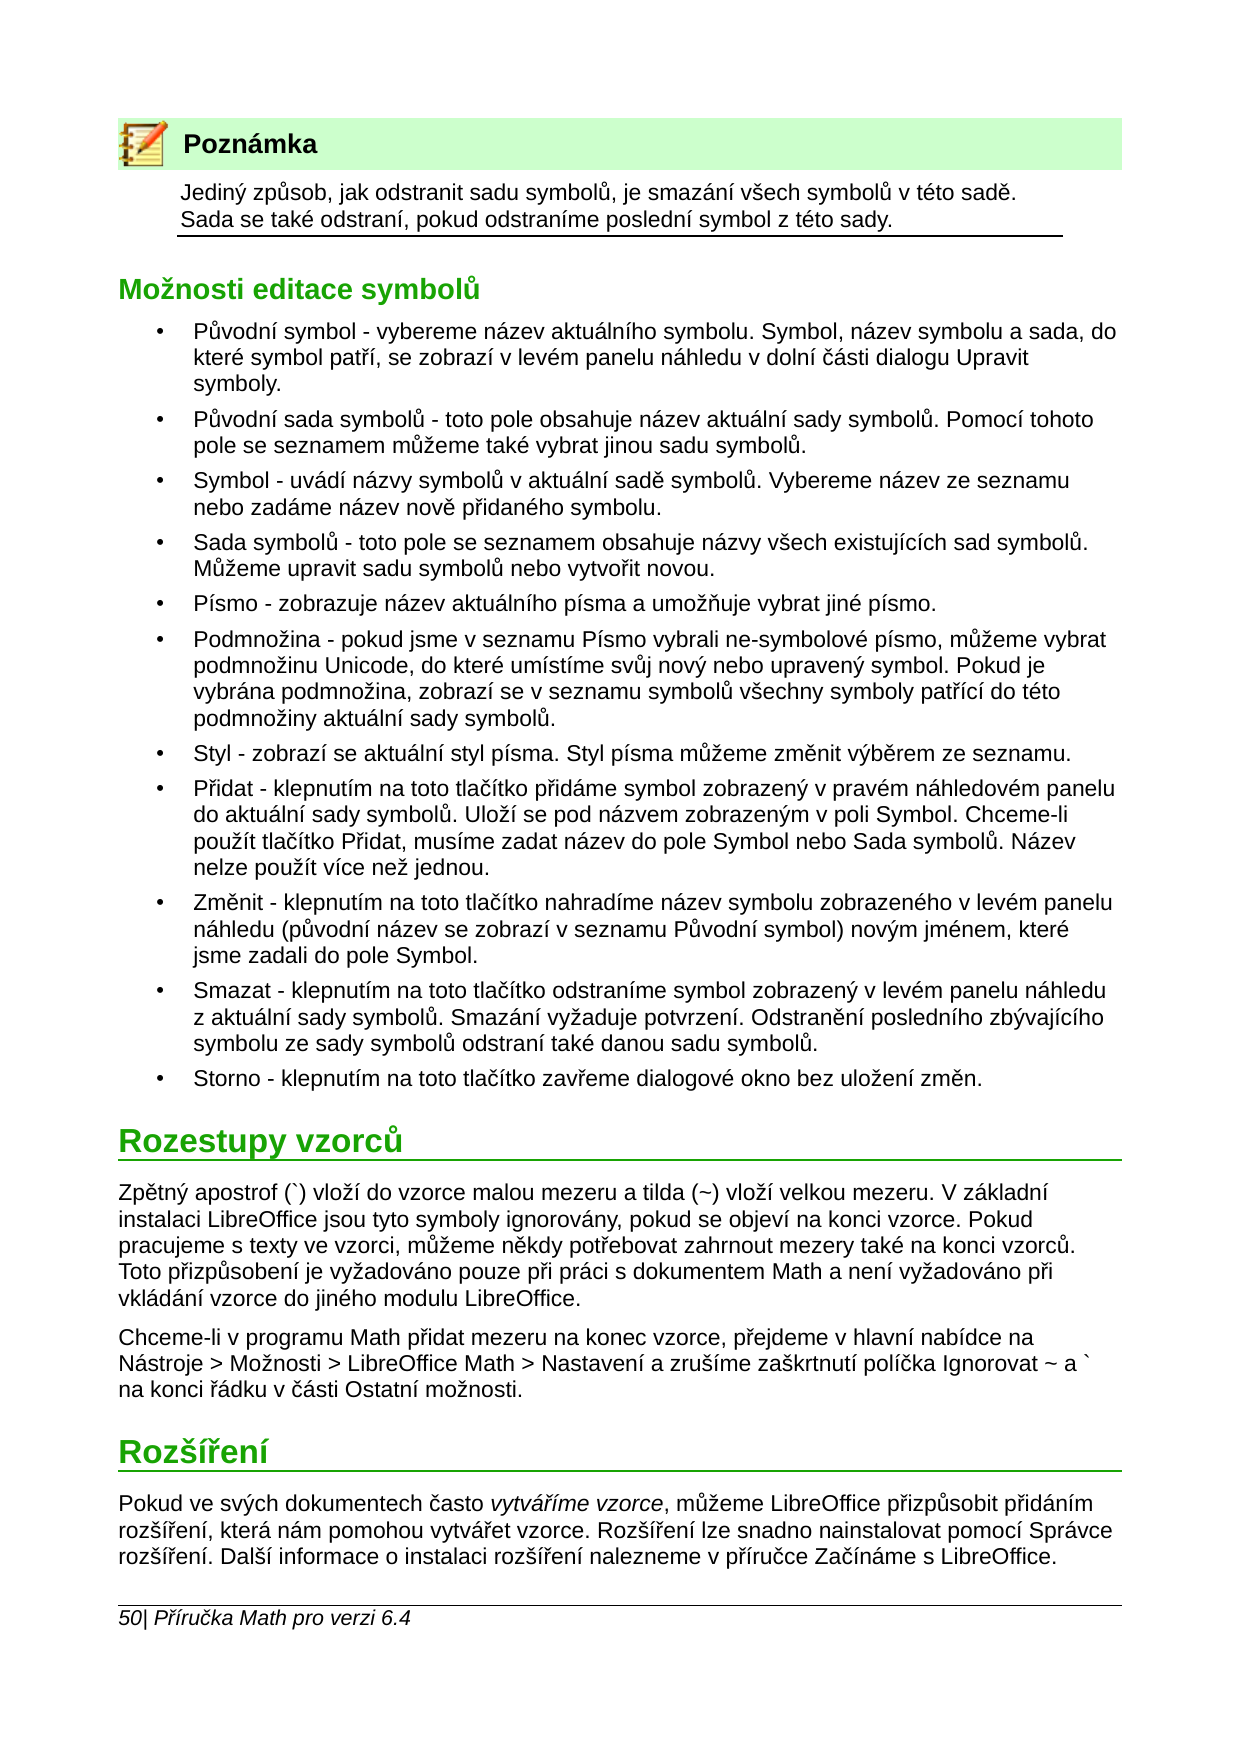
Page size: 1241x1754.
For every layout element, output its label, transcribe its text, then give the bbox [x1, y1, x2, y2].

text Pokud ve svých dokumentech často vytváříme vzorce, můžeme LibreOffice přizpůsobit přidáním rozšíření, která nám pomohou vytvářet vzorce. Rozšíření lze snadno nainstalovat pomocí Správce rozšíření. Další informace o instalaci rozšíření nalezneme v příručce Začínáme s LibreOffice. [118, 1490, 1122, 1569]
text Zpětný apostrof (`) vloží do vzorce malou mezeru a tilda (~) vloží velkou mezeru. V základní instalaci LibreOffice jsou tyto symboly ignorovány, pokud se objeví na konci vzorce. Pokud pracujeme s texty ve vzorci, můžeme někdy potřebovat zahrnout mezery také na konci vzorců. Toto přizpůsobení je vyžadováno pouze při práci s dokumentem Math a není vyžadováno při vkládání vzorce do jiného modulu LibreOffice. [118, 1179, 1122, 1311]
text Chceme-li v programu Math přidat mezeru na konec vzorce, přejdeme v hlavní nabídce na Nástroje > Možnosti > LibreOffice Math > Nastavení a zrušíme zaškrtnutí políčka Ignorovat ~ a ` na konci řádku v části Ostatní možnosti. [118, 1323, 1122, 1402]
list Původní symbol - vybereme název aktuálního symbolu. Symbol, název symbolu a sada, do které symbol patří, se zobrazí v levém panelu náhledu v dolní části dialogu Upravit symboly. [156, 318, 1122, 397]
list Podmnožina - pokud jsme v seznamu Písmo vybrali ne-symbolové písmo, můžeme vybrat podmnožinu Unicode, do které umístíme svůj nový nebo upravený symbol. Pokud je vybrána podmnožina, zobrazí se v seznamu symbolů všechny symboly patřící do této podmnožiny aktuální sady symbolů. [156, 626, 1122, 731]
list Symbol - uvádí názvy symbolů v aktuální sadě symbolů. Vybereme název ze seznamu nebo zadáme název nově přidaného symbolu. [156, 467, 1122, 520]
text Jediný způsob, jak odstranit sadu symbolů, je smazání všech symbolů v této sadě. Sada se také odstraní, pokud odstraníme poslední symbol z této sady. [177, 176, 1063, 235]
list Smazat - klepnutím na toto tlačítko odstraníme symbol zobrazený v levém panelu náhledu z aktuální sady symbolů. Smazání vyžaduje potvrzení. Odstranění posledního zbývajícího symbolu ze sady symbolů odstraní také danou sadu symbolů. [156, 977, 1122, 1056]
list Přidat - klepnutím na toto tlačítko přidáme symbol zobrazený v pravém náhledovém panelu do aktuální sady symbolů. Uloží se pod názvem zobrazeným v poli Symbol. Chceme-li použít tlačítko Přidat, musíme zadat název do pole Symbol nebo Sada symbolů. Název nelze použít více než jednou. [156, 775, 1122, 880]
subtitle Rozšíření [118, 1432, 1122, 1470]
list Písmo - zobrazuje název aktuálního písma a umožňuje vybrat jiné písmo. [156, 590, 1122, 617]
list Původní sada symbolů - toto pole obsahuje název aktuální sady symbolů. Pomocí tohoto pole se seznamem můžeme také vybrat jinou sadu symbolů. [156, 406, 1122, 458]
list Styl - zobrazí se aktuální styl písma. Styl písma můžeme změnit výběrem ze seznamu. [156, 740, 1122, 766]
subtitle Možnosti editace symbolů [118, 272, 1122, 306]
list Storno - klepnutím na toto tlačítko zavřeme dialogové okno bez uložení změn. [156, 1065, 1122, 1091]
list Změnit - klepnutím na toto tlačítko nahradíme název symbolu zobrazeného v levém panelu náhledu (původní název se zobrazí v seznamu Původní symbol) novým jménem, které jsme zadali do pole Symbol. [156, 889, 1122, 968]
subtitle Rozestupy vzorců [118, 1121, 1122, 1159]
picture [119, 119, 170, 170]
list Sada symbolů - toto pole se seznamem obsahuje názvy všech existujících sad symbolů. Můžeme upravit sadu symbolů nebo vytvořit novou. [156, 529, 1122, 581]
subtitle Poznámka [118, 118, 1122, 170]
